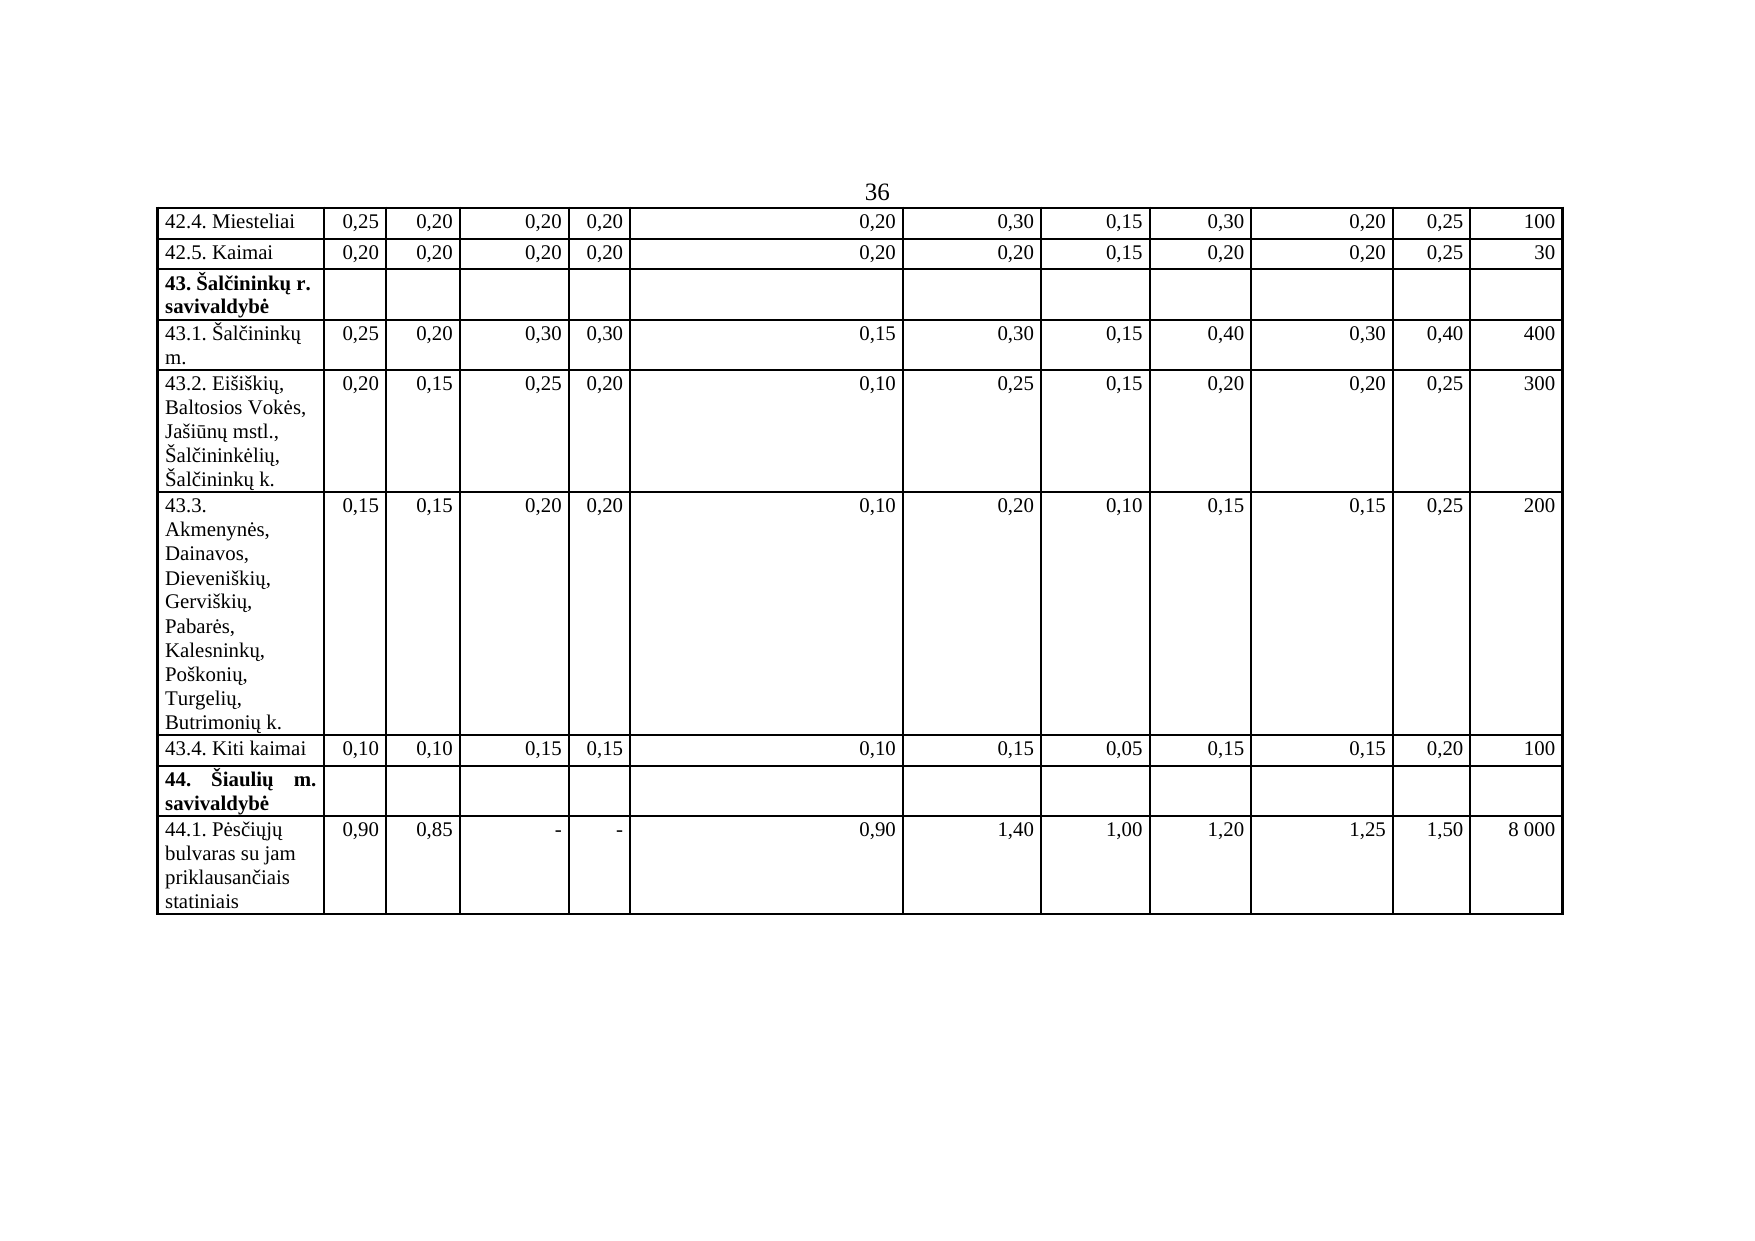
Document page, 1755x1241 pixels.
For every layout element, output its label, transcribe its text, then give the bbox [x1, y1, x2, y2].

table_cell [1151, 767, 1250, 815]
table_cell 0,20 [1252, 240, 1392, 268]
table_cell 0,20 [904, 493, 1040, 734]
table_cell 0,30 [904, 321, 1040, 369]
table_cell [1590, 734, 1597, 765]
table_cell 0,25 [325, 321, 385, 369]
table_cell 0,25 [904, 371, 1040, 491]
table_cell [1590, 369, 1597, 491]
table_cell [1586, 491, 1590, 734]
table_cell [1564, 369, 1586, 491]
table_cell [1590, 319, 1597, 369]
table_cell [1590, 238, 1597, 268]
table_cell 0,20 [461, 240, 568, 268]
table_cell [1042, 270, 1149, 318]
table_cell 0,90 [325, 817, 385, 913]
table_cell [1586, 319, 1590, 369]
table_cell 0,20 [387, 321, 459, 369]
table_cell 0,25 [1394, 493, 1469, 734]
table_cell [1564, 491, 1586, 734]
table_cell - [570, 817, 629, 913]
table_cell 0,15 [1151, 493, 1250, 734]
table_cell 0,20 [570, 371, 629, 491]
table_cell [461, 270, 568, 318]
table_cell 43.3. Akmenynės, Dainavos, Dieveniškių, Gerviškių, Pabarės, Kalesninkų, Poškonių, Turgelių, Butrimonių k. [159, 493, 323, 734]
table_cell 0,15 [1042, 240, 1149, 268]
table_cell 0,40 [1394, 321, 1469, 369]
table_cell 0,30 [1151, 209, 1250, 237]
table_cell 0,20 [1151, 240, 1250, 268]
table_cell [904, 767, 1040, 815]
table_cell 0,15 [387, 493, 459, 734]
table_cell [325, 767, 385, 815]
table_cell 0,15 [461, 736, 568, 765]
table_cell [1586, 369, 1590, 491]
table_cell 1,40 [904, 817, 1040, 913]
table_cell [1564, 319, 1586, 369]
table_cell [1590, 207, 1597, 237]
table_cell 0,20 [1252, 209, 1392, 237]
table_cell 42.4. Miesteliai [159, 209, 323, 237]
table_cell 0,10 [631, 493, 902, 734]
table_cell 0,30 [570, 321, 629, 369]
table_cell 0,20 [631, 209, 902, 237]
table_cell 43.4. Kiti kaimai [159, 736, 323, 765]
table_cell 30 [1471, 240, 1561, 268]
table_cell 1,25 [1252, 817, 1392, 913]
table_cell [1564, 734, 1586, 765]
table_cell 0,20 [387, 240, 459, 268]
table_cell 44.1. Pėsčiųjų bulvaras su jam priklausančiais statiniais [159, 817, 323, 913]
table_cell [1590, 491, 1597, 734]
table_cell 0,15 [1042, 371, 1149, 491]
table_cell [1394, 767, 1469, 815]
table_cell [325, 270, 385, 318]
table_cell 1,50 [1394, 817, 1469, 913]
table_cell [570, 270, 629, 318]
table_cell 0,10 [387, 736, 459, 765]
table_cell 0,20 [904, 240, 1040, 268]
table_cell [1586, 207, 1590, 237]
table_cell [1471, 767, 1561, 815]
table_cell 0,20 [1252, 371, 1392, 491]
table_cell - [461, 817, 568, 913]
table_cell 0,25 [1394, 209, 1469, 237]
table_cell 0,20 [461, 493, 568, 734]
table_cell [1042, 767, 1149, 815]
table_cell 0,15 [1042, 209, 1149, 237]
table_cell 0,30 [461, 321, 568, 369]
table_cell 0,90 [631, 817, 902, 913]
table_cell [1564, 268, 1586, 318]
table_cell [1564, 765, 1586, 815]
table_cell 0,15 [325, 493, 385, 734]
table_cell 0,10 [631, 736, 902, 765]
table_cell [1471, 270, 1561, 318]
table_cell 0,25 [1394, 371, 1469, 491]
table_cell [387, 270, 459, 318]
table_cell 0,15 [1042, 321, 1149, 369]
table_cell 0,20 [461, 209, 568, 237]
table_cell 0,15 [631, 321, 902, 369]
table_cell [1252, 767, 1392, 815]
table_cell [904, 270, 1040, 318]
table_cell 0,20 [1151, 371, 1250, 491]
table_cell 0,15 [1252, 493, 1392, 734]
table_cell 0,10 [631, 371, 902, 491]
table_cell [1586, 238, 1590, 268]
table_cell [1151, 270, 1250, 318]
table_cell 0,20 [1394, 736, 1469, 765]
table_cell 0,10 [1042, 493, 1149, 734]
table_cell [1590, 815, 1597, 913]
table_cell 0,20 [570, 240, 629, 268]
table_cell [570, 767, 629, 815]
table_cell 0,20 [570, 209, 629, 237]
table_cell 0,20 [631, 240, 902, 268]
table_cell 0,40 [1151, 321, 1250, 369]
table_cell [1586, 268, 1590, 318]
table_cell 0,05 [1042, 736, 1149, 765]
table_cell [1564, 238, 1586, 268]
table_cell 44. Šiaulių m. savivaldybė [159, 767, 323, 815]
table_cell [631, 767, 902, 815]
table_cell [1252, 270, 1392, 318]
table_cell 0,15 [1252, 736, 1392, 765]
table_cell [1394, 270, 1469, 318]
table_cell 0,20 [325, 371, 385, 491]
table_cell 0,15 [904, 736, 1040, 765]
table_cell 0,85 [387, 817, 459, 913]
table_cell 8 000 [1471, 817, 1561, 913]
table_cell 43.1. Šalčininkų m. [159, 321, 323, 369]
table_cell 0,25 [1394, 240, 1469, 268]
table_cell [1590, 765, 1597, 815]
table_cell [1564, 207, 1586, 237]
table_cell 0,15 [387, 371, 459, 491]
table_cell 200 [1471, 493, 1561, 734]
table_cell 43. Šalčininkų r. savivaldybė [159, 270, 323, 318]
table_cell [461, 767, 568, 815]
table_cell 100 [1471, 209, 1561, 237]
table_cell [631, 270, 902, 318]
table_cell 0,25 [461, 371, 568, 491]
table_cell 42.5. Kaimai [159, 240, 323, 268]
table_cell 0,15 [570, 736, 629, 765]
table_cell 43.2. Eišiškių, Baltosios Vokės, Jašiūnų mstl., Šalčininkėlių, Šalčininkų k. [159, 371, 323, 491]
table_cell 1,20 [1151, 817, 1250, 913]
table_cell [1586, 815, 1590, 913]
table_cell 1,00 [1042, 817, 1149, 913]
table_cell [1586, 765, 1590, 815]
table_cell 300 [1471, 371, 1561, 491]
table_cell 0,20 [325, 240, 385, 268]
table_cell 0,30 [904, 209, 1040, 237]
table_cell [1586, 734, 1590, 765]
table_cell 400 [1471, 321, 1561, 369]
table_cell 0,10 [325, 736, 385, 765]
table_cell 100 [1471, 736, 1561, 765]
table_cell 0,30 [1252, 321, 1392, 369]
table_cell 0,15 [1151, 736, 1250, 765]
table_cell [1590, 268, 1597, 318]
table_cell [1564, 815, 1586, 913]
table_cell 0,20 [570, 493, 629, 734]
table_cell [387, 767, 459, 815]
table_cell 0,20 [387, 209, 459, 237]
table_cell 0,25 [325, 209, 385, 237]
